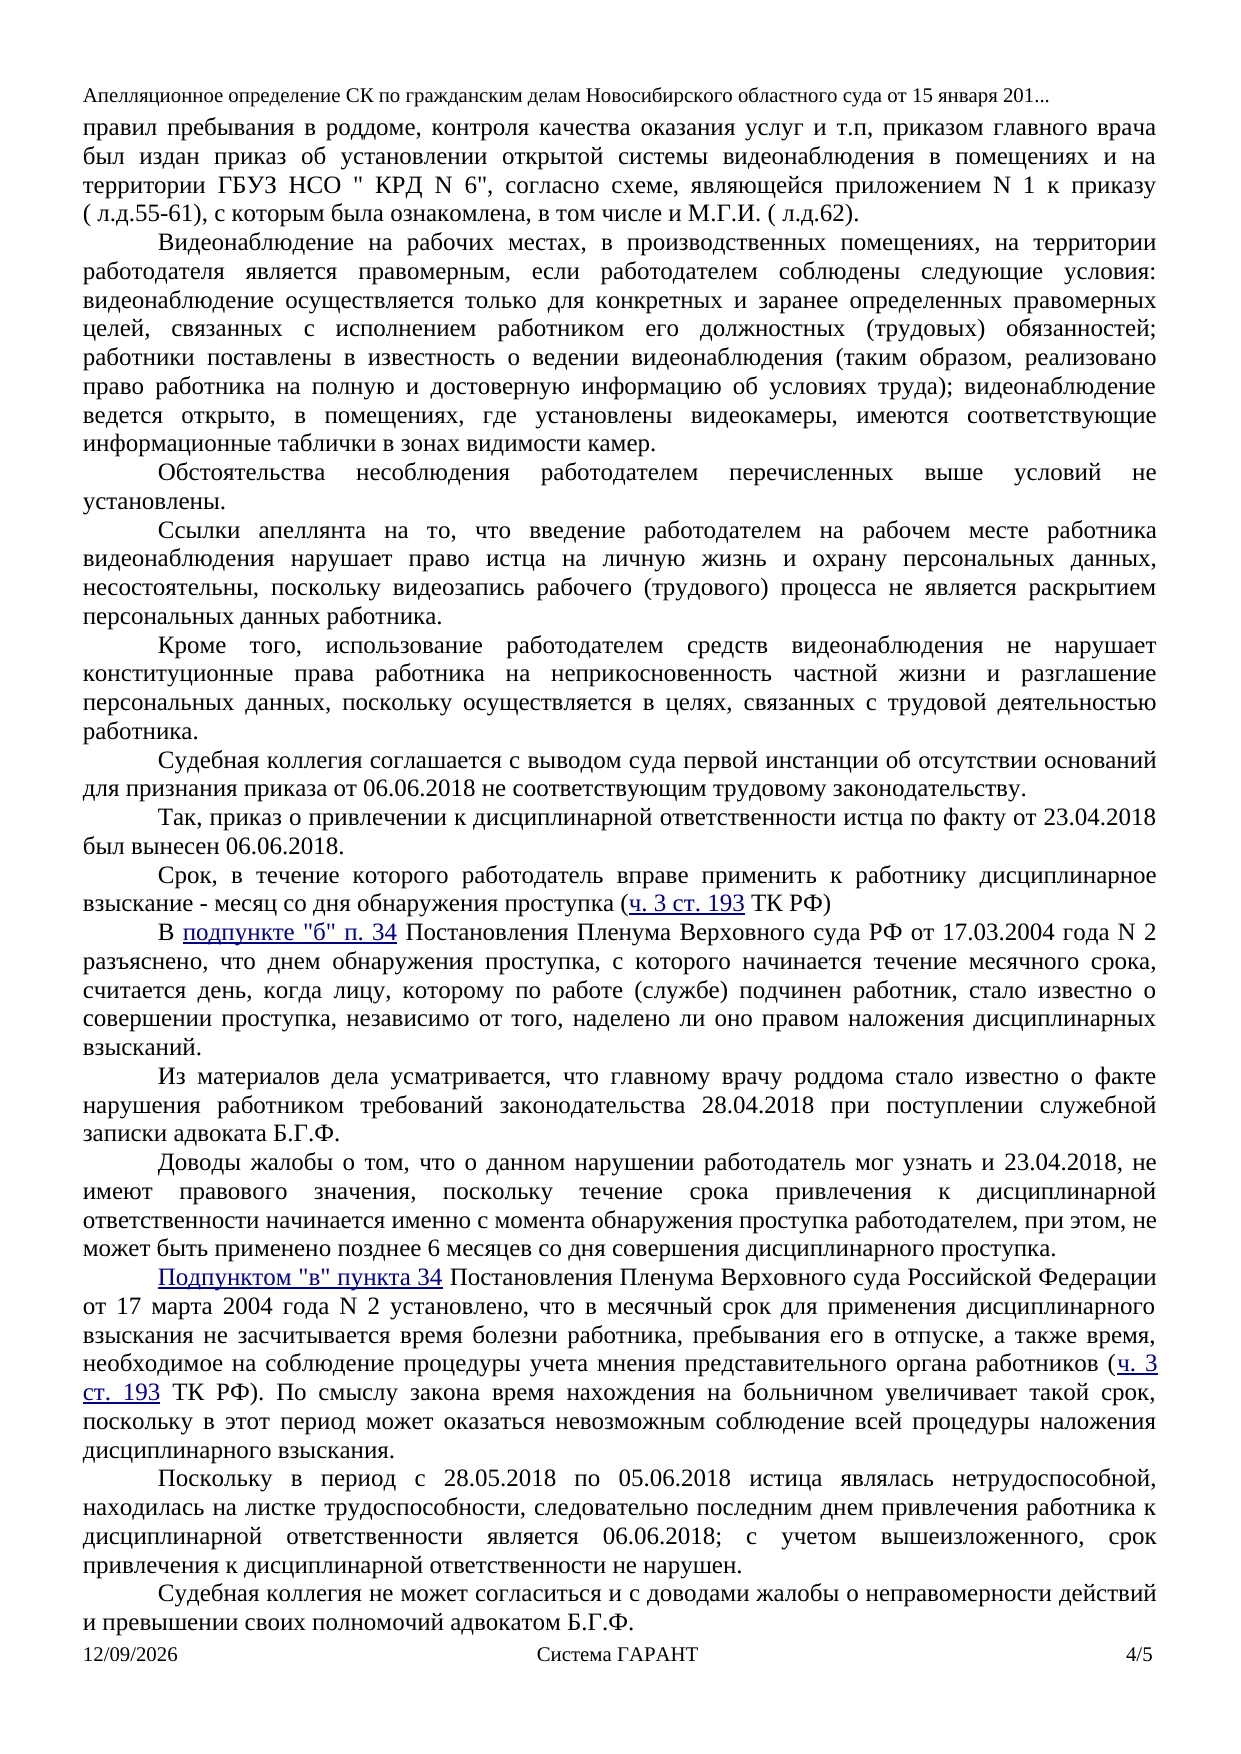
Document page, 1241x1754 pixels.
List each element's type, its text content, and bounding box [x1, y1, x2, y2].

text Из материалов дела усматривается, что главному врачу роддома стало известно о факте нарушения работником требований законодательства 28.04.2018 при поступлении служебной записки адвоката Б.Г.Ф. [83, 1061, 1157, 1147]
text Поскольку в период с 28.05.2018 по 05.06.2018 истица являлась нетрудоспособной, находилась на листке трудоспособности, следовательно последним днем привлечения работника к дисциплинарной ответственности является 06.06.2018; с учетом вышеизложенного, срок привлечения к дисциплинарной ответственности не нарушен. [83, 1463, 1157, 1578]
text правил пребывания в роддоме, контроля качества оказания услуг и т.п, приказом главного врача был издан приказ об установлении открытой системы видеонаблюдения в помещениях и на территории ГБУЗ НСО " КРД N 6", согласно схеме, являющейся приложением N 1 к приказу ( л.д.55-61), с которым была ознакомлена, в том числе и М.Г.И. ( л.д.62). [83, 112, 1157, 227]
text В подпункте "б" п. 34 Постановления Пленума Верховного суда РФ от 17.03.2004 года N 2 разъяснено, что днем обнаружения проступка, с которого начинается течение месячного срока, считается день, когда лицу, которому по работе (службе) подчинен работник, стало известно о совершении проступка, независимо от того, наделено ли оно правом наложения дисциплинарных взысканий. [83, 917, 1157, 1061]
text Подпунктом "в" пункта 34 Постановления Пленума Верховного суда Российской Федерации от 17 марта 2004 года N 2 установлено, что в месячный срок для применения дисциплинарного взыскания не засчитывается время болезни работника, пребывания его в отпуске, а также время, необходимое на соблюдение процедуры учета мнения представительного органа работников (ч. 3 ст. 193 ТК РФ). По смыслу закона время нахождения на больничном увеличивает такой срок, поскольку в этот период может оказаться невозможным соблюдение всей процедуры наложения дисциплинарного взыскания. [83, 1262, 1157, 1463]
text Судебная коллегия соглашается с выводом суда первой инстанции об отсутствии оснований для признания приказа от 06.06.2018 не соответствующим трудовому законодательству. [83, 745, 1157, 802]
text Доводы жалобы о том, что о данном нарушении работодатель мог узнать и 23.04.2018, не имеют правового значения, поскольку течение срока привлечения к дисциплинарной ответственности начинается именно с момента обнаружения проступка работодателем, при этом, не может быть применено позднее 6 месяцев со дня совершения дисциплинарного проступка. [83, 1147, 1157, 1262]
text Судебная коллегия не может согласиться и с доводами жалобы о неправомерности действий и превышении своих полномочий адвокатом Б.Г.Ф. [83, 1578, 1157, 1636]
text Обстоятельства несоблюдения работодателем перечисленных выше условий не установлены. [83, 457, 1157, 515]
text Так, приказ о привлечении к дисциплинарной ответственности истца по факту от 23.04.2018 был вынесен 06.06.2018. [83, 802, 1157, 860]
text Ссылки апеллянта на то, что введение работодателем на рабочем месте работника видеонаблюдения нарушает право истца на личную жизнь и охрану персональных данных, несостоятельны, поскольку видеозапись рабочего (трудового) процесса не является раскрытием персональных данных работника. [83, 515, 1157, 630]
text Кроме того, использование работодателем средств видеонаблюдения не нарушает конституционные права работника на неприкосновенность частной жизни и разглашение персональных данных, поскольку осуществляется в целях, связанных с трудовой деятельностью работника. [83, 630, 1157, 745]
text Видеонаблюдение на рабочих местах, в производственных помещениях, на территории работодателя является правомерным, если работодателем соблюдены следующие условия: видеонаблюдение осуществляется только для конкретных и заранее определенных правомерных целей, связанных с исполнением работником его должностных (трудовых) обязанностей; работники поставлены в известность о ведении видеонаблюдения (таким образом, реализовано право работника на полную и достоверную информацию об условиях труда); видеонаблюдение ведется открыто, в помещениях, где установлены видеокамеры, имеются соответствующие информационные таблички в зонах видимости камер. [83, 227, 1157, 457]
text Срок, в течение которого работодатель вправе применить к работнику дисциплинарное взыскание - месяц со дня обнаружения проступка (ч. 3 ст. 193 ТК РФ) [83, 860, 1157, 917]
